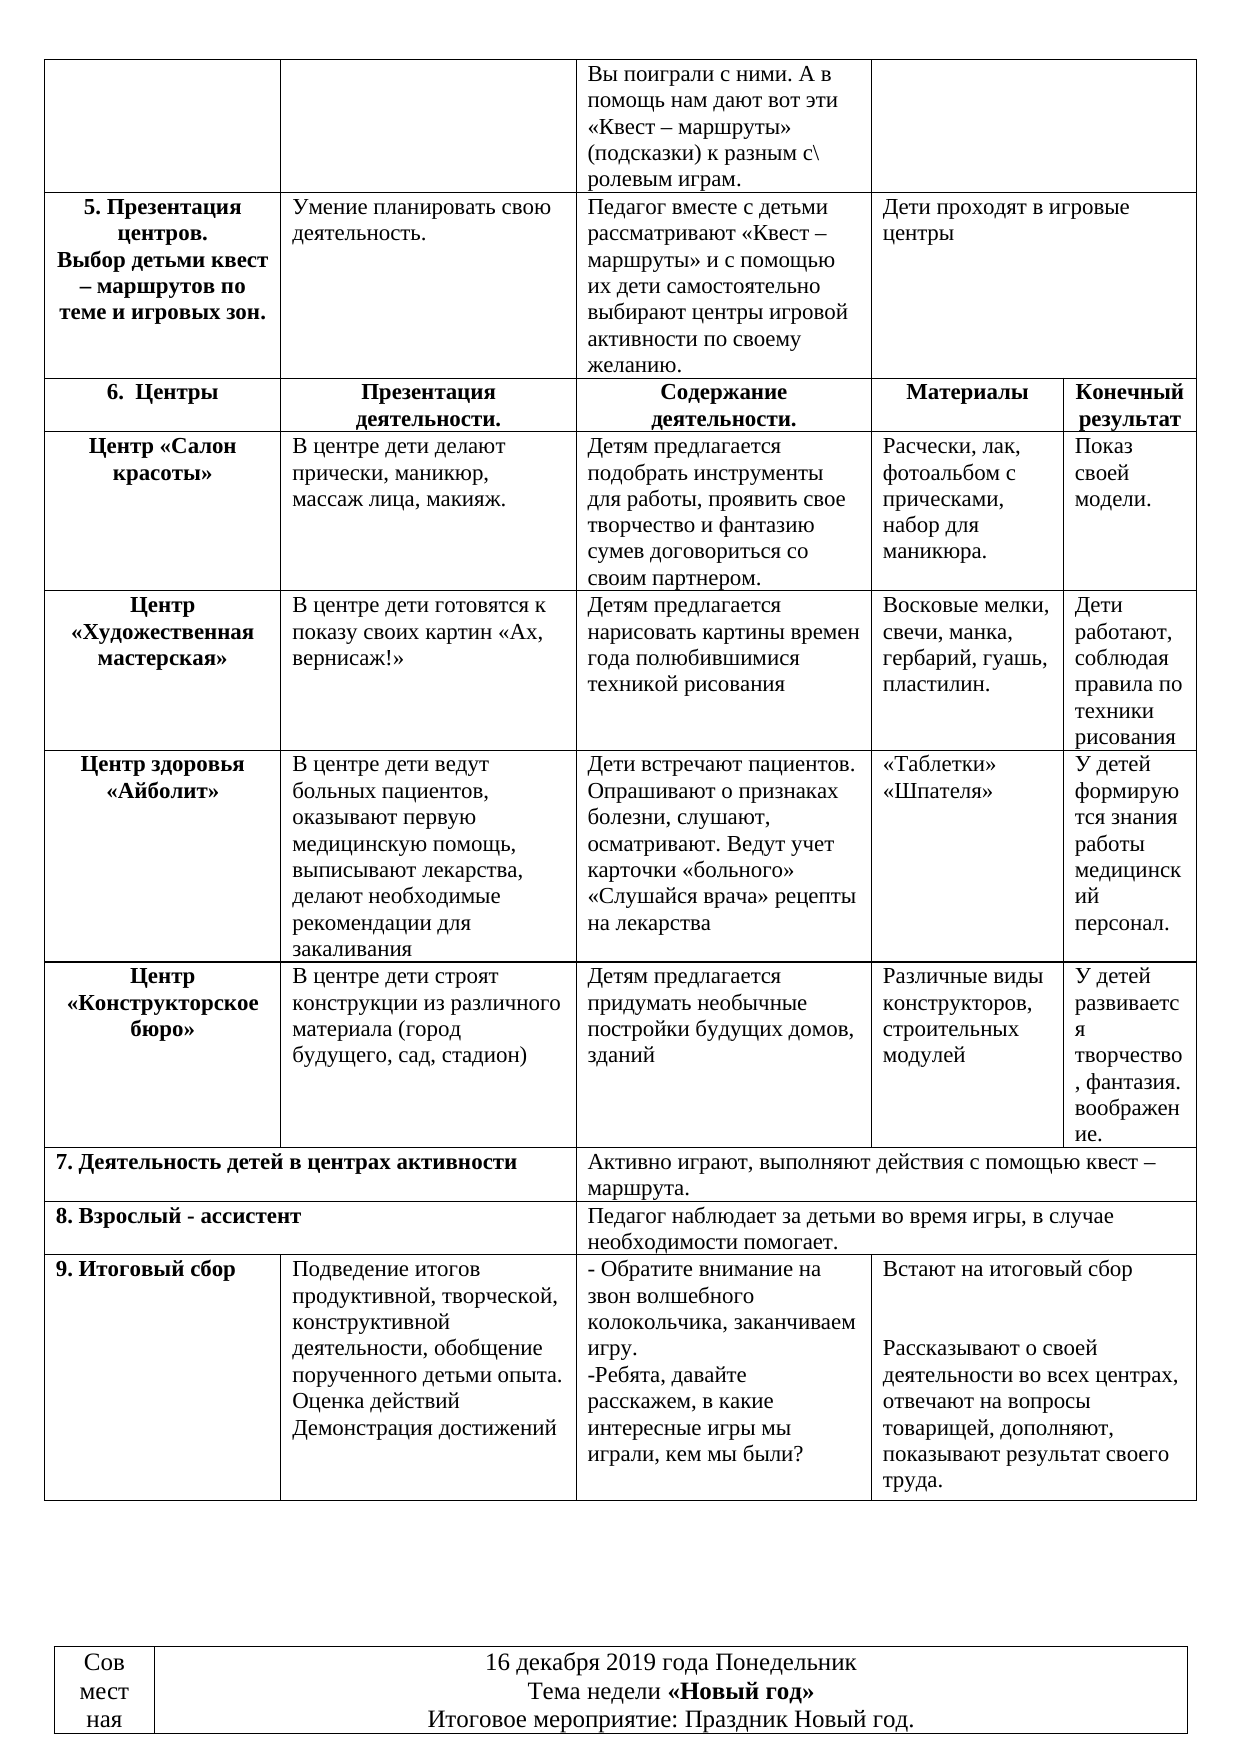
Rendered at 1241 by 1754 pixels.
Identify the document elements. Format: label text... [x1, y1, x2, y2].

table_cell Восковые мелки, свечи, манка, гербарий, гуашь, пластилин. [872, 591, 1063, 749]
table_cell В центре дети делают прически, маникюр, массаж лица, макияж. [281, 432, 576, 590]
table_cell У детей формируются знания работы медицинский персонал. [1064, 751, 1196, 961]
table_cell [872, 60, 1196, 192]
table_cell Расчески, лак, фотоальбом с прическами, набор для маникюра. [872, 432, 1063, 590]
table_cell Дети проходят в игровые центры [872, 193, 1196, 377]
table_cell Встают на итоговый сбор Рассказывают о своей деятельности во всех центрах, отвечают на вопросы товарищей, дополняют, показывают результат своего труда. [872, 1255, 1196, 1500]
table_cell В центре дети строят конструкции из различного материала (город будущего, сад, стадион) [281, 963, 576, 1147]
table_cell Подведение итогов продуктивной, творческой, конструктивной деятельности, обобщение порученного детьми опыта. Оценка действий Демонстрация достижений [281, 1255, 576, 1500]
table_cell «Таблетки» «Шпателя» [872, 751, 1063, 961]
table_cell Дети встречают пациентов. Опрашивают о признаках болезни, слушают, осматривают. Ведут учет карточки «больного» «Слушайся врача» рецепты на лекарства [577, 751, 871, 961]
table_cell Детям предлагается придумать необычные постройки будущих домов, зданий [577, 963, 871, 1147]
table_cell Центр «Салон красоты» [45, 432, 280, 590]
table_cell Презентация деятельности. [281, 379, 576, 431]
table_cell В центре дети ведут больных пациентов, оказывают первую медицинскую помощь, выписывают лекарства, делают необходимые рекомендации для закаливания [281, 751, 576, 961]
table_cell 7. Деятельность детей в центрах активности [45, 1148, 576, 1201]
table_cell 5. Презентация центров. Выбор детьми квест – маршрутов по теме и игровых зон. [45, 193, 280, 377]
table_cell В центре дети готовятся к показу своих картин «Ах, вернисаж!» [281, 591, 576, 749]
table_cell 9. Итоговый сбор [45, 1255, 280, 1500]
table_cell Показ своей модели. [1064, 432, 1196, 590]
table_cell Активно играют, выполняют действия с помощью квест – маршрута. [577, 1148, 1196, 1201]
table_cell Материалы [872, 379, 1063, 431]
table_cell [45, 60, 280, 192]
table_cell 6. Центры [45, 379, 280, 431]
table_cell [281, 60, 576, 192]
table_cell Детям предлагается подобрать инструменты для работы, проявить свое творчество и фантазию сумев договориться со своим партнером. [577, 432, 871, 590]
table_cell - Обратите внимание на звон волшебного колокольчика, заканчиваем игру. -Ребята, давайте расскажем, в какие интересные игры мы играли, кем мы были? [577, 1255, 871, 1500]
table_cell Умение планировать свою деятельность. [281, 193, 576, 377]
table_cell Педагог наблюдает за детьми во время игры, в случае необходимости помогает. [577, 1202, 1196, 1254]
table_header 16 декабря 2019 года Понедельник Тема недели «Новый год» Итоговое мероприятие: Праздник Новый год. [155, 1647, 1187, 1733]
table_cell Центр «Конструкторское бюро» [45, 963, 280, 1147]
table_cell Различные виды конструкторов, строительных модулей [872, 963, 1063, 1147]
table_cell Содержание деятельности. [577, 379, 871, 431]
table_cell Детям предлагается нарисовать картины времен года полюбившимися техникой рисования [577, 591, 871, 749]
table_cell 8. Взрослый - ассистент [45, 1202, 576, 1254]
table_cell Центр «Художественная мастерская» [45, 591, 280, 749]
table_cell Педагог вместе с детьми рассматривают «Квест – маршруты» и с помощью их дети самостоятельно выбирают центры игровой активности по своему желанию. [577, 193, 871, 377]
table_cell Дети работают, соблюдая правила по техники рисования [1064, 591, 1196, 749]
table_cell Центр здоровья «Айболит» [45, 751, 280, 961]
table_cell Вы поиграли с ними. А в помощь нам дают вот эти «Квест – маршруты» (подсказки) к разным с\ролевым играм. [577, 60, 871, 192]
table_cell У детей развивается творчество, фантазия. воображение. [1064, 963, 1196, 1147]
table_cell Конечный результат [1064, 379, 1196, 431]
table_header Совместная [55, 1647, 154, 1733]
